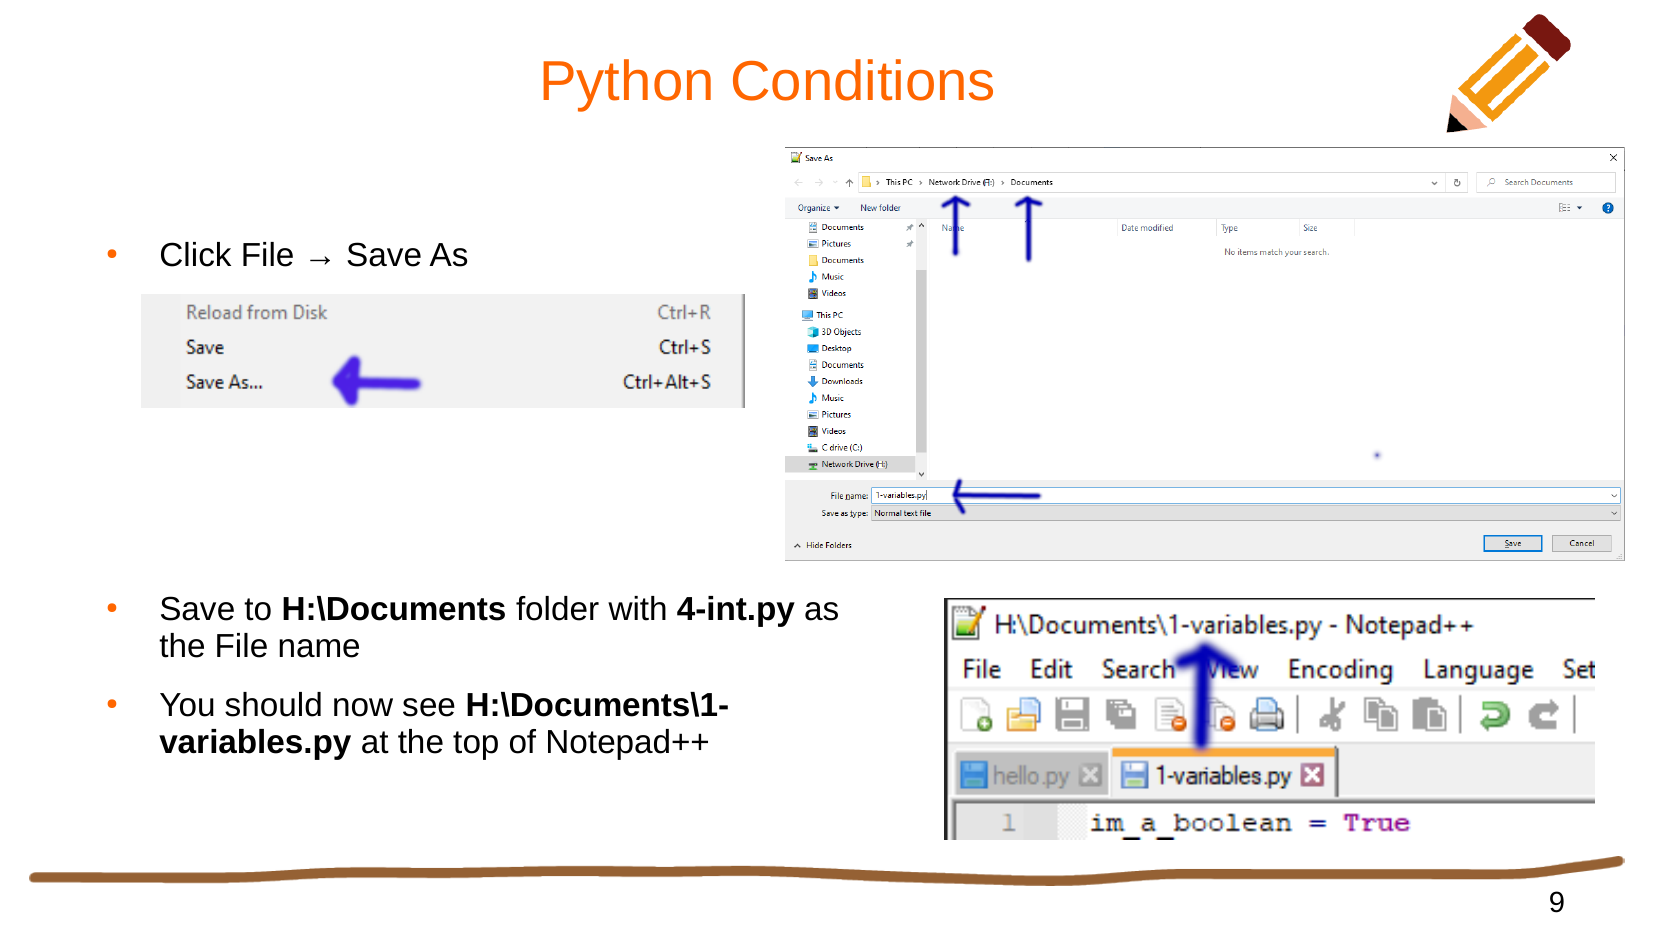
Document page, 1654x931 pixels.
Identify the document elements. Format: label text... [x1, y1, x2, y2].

picture [1446, 14, 1571, 133]
title Python Conditions [88, 29, 1447, 133]
picture [785, 147, 1625, 562]
picture [29, 856, 88, 886]
list Click File → Save As Save to H:\Documents folder with 4-int.py as the File name You should now see H:\Documents\1-variables.py at the top of Notepad++ [88, 236, 886, 886]
picture [944, 598, 1595, 840]
picture [141, 294, 745, 408]
picture [886, 856, 1625, 886]
